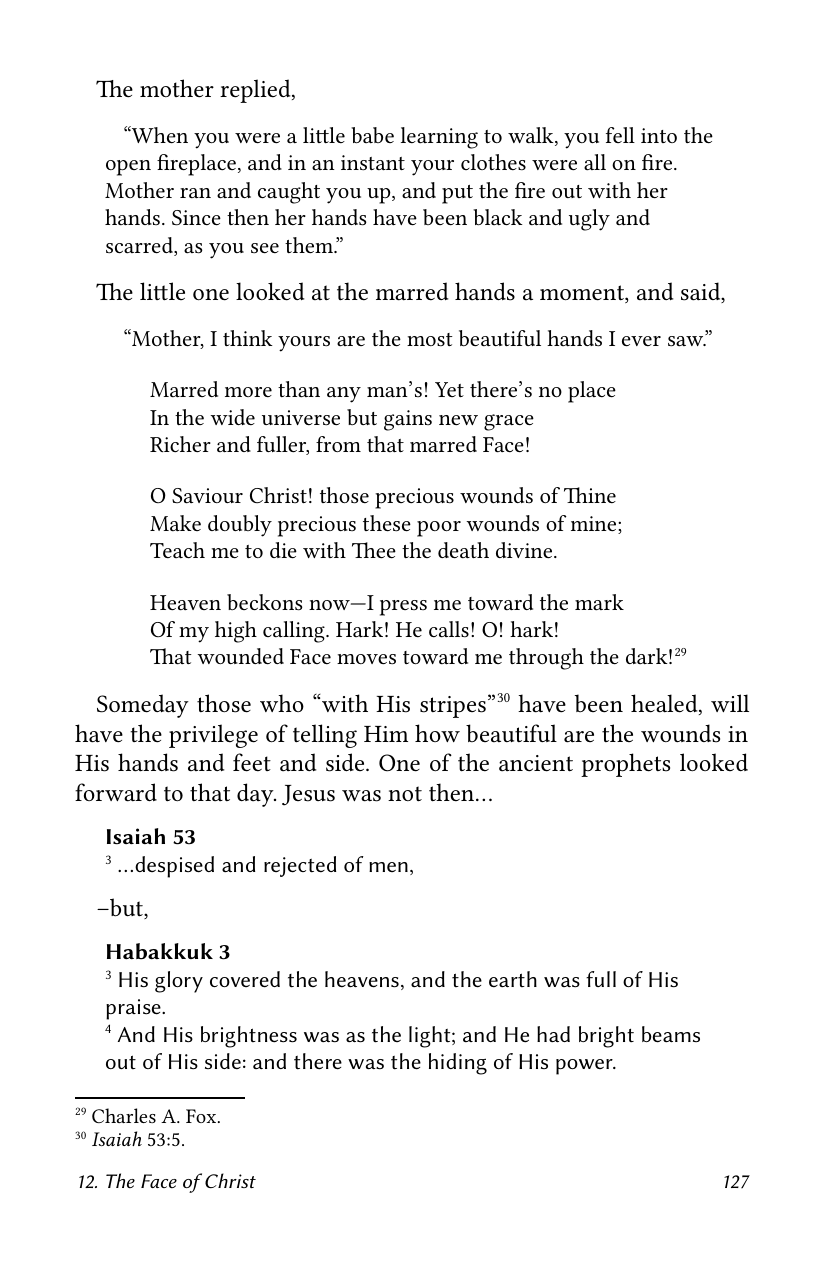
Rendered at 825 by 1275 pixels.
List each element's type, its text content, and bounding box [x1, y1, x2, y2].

text O Saviour Christ! those precious wounds of Thine Make doubly precious these poor wounds of mine; Teach me to die with Thee the death divine. [150, 483, 750, 564]
text The mother replied, [75, 75, 750, 103]
text Someday those who “with His stripes” have been healed, will have the privilege of telling Him how beautiful are the wounds in His hands and feet and side. One of the ancient prophets looked forward to that day. Jesus was not then… [75, 690, 750, 808]
text 4 And His brightness was as the light; and He had bright beams out of His side: and there was the hiding of His power. [105, 1022, 720, 1075]
text The little one looked at the marred hands a moment, and said, [75, 278, 750, 306]
text Marred more than any man’s! Yet there’s no place [150, 377, 750, 403]
text 3 ...despised and rejected of men, [105, 852, 720, 878]
text Charles A. Fox. [75, 1104, 750, 1128]
text Habakkuk 3 [105, 939, 750, 965]
text “Mother, I think yours are the most beautiful hands I ever saw.” [105, 326, 720, 352]
text In the wide universe but gains new grace [150, 404, 750, 431]
text “When you were a little babe learning to walk, you fell into the open fireplace, and in an instant your clothes were all on fire. Mother ran and caught you up, and put the fire out with her hands. Since then her hands have been black and ugly and scarred, as you see them.” [105, 123, 720, 259]
text Isaiah 53:5. [75, 1128, 750, 1152]
text Richer and fuller, from that marred Face! [150, 432, 750, 458]
text –but, [75, 894, 750, 923]
text Isaiah 53 [105, 824, 750, 850]
text 3 His glory covered the heavens, and the earth was full of His praise. [105, 967, 720, 1020]
text Heaven beckons now—I press me toward the mark Of my high calling. Hark! He calls! O! hark! That wounded Face moves toward me through the dark! [150, 589, 750, 670]
